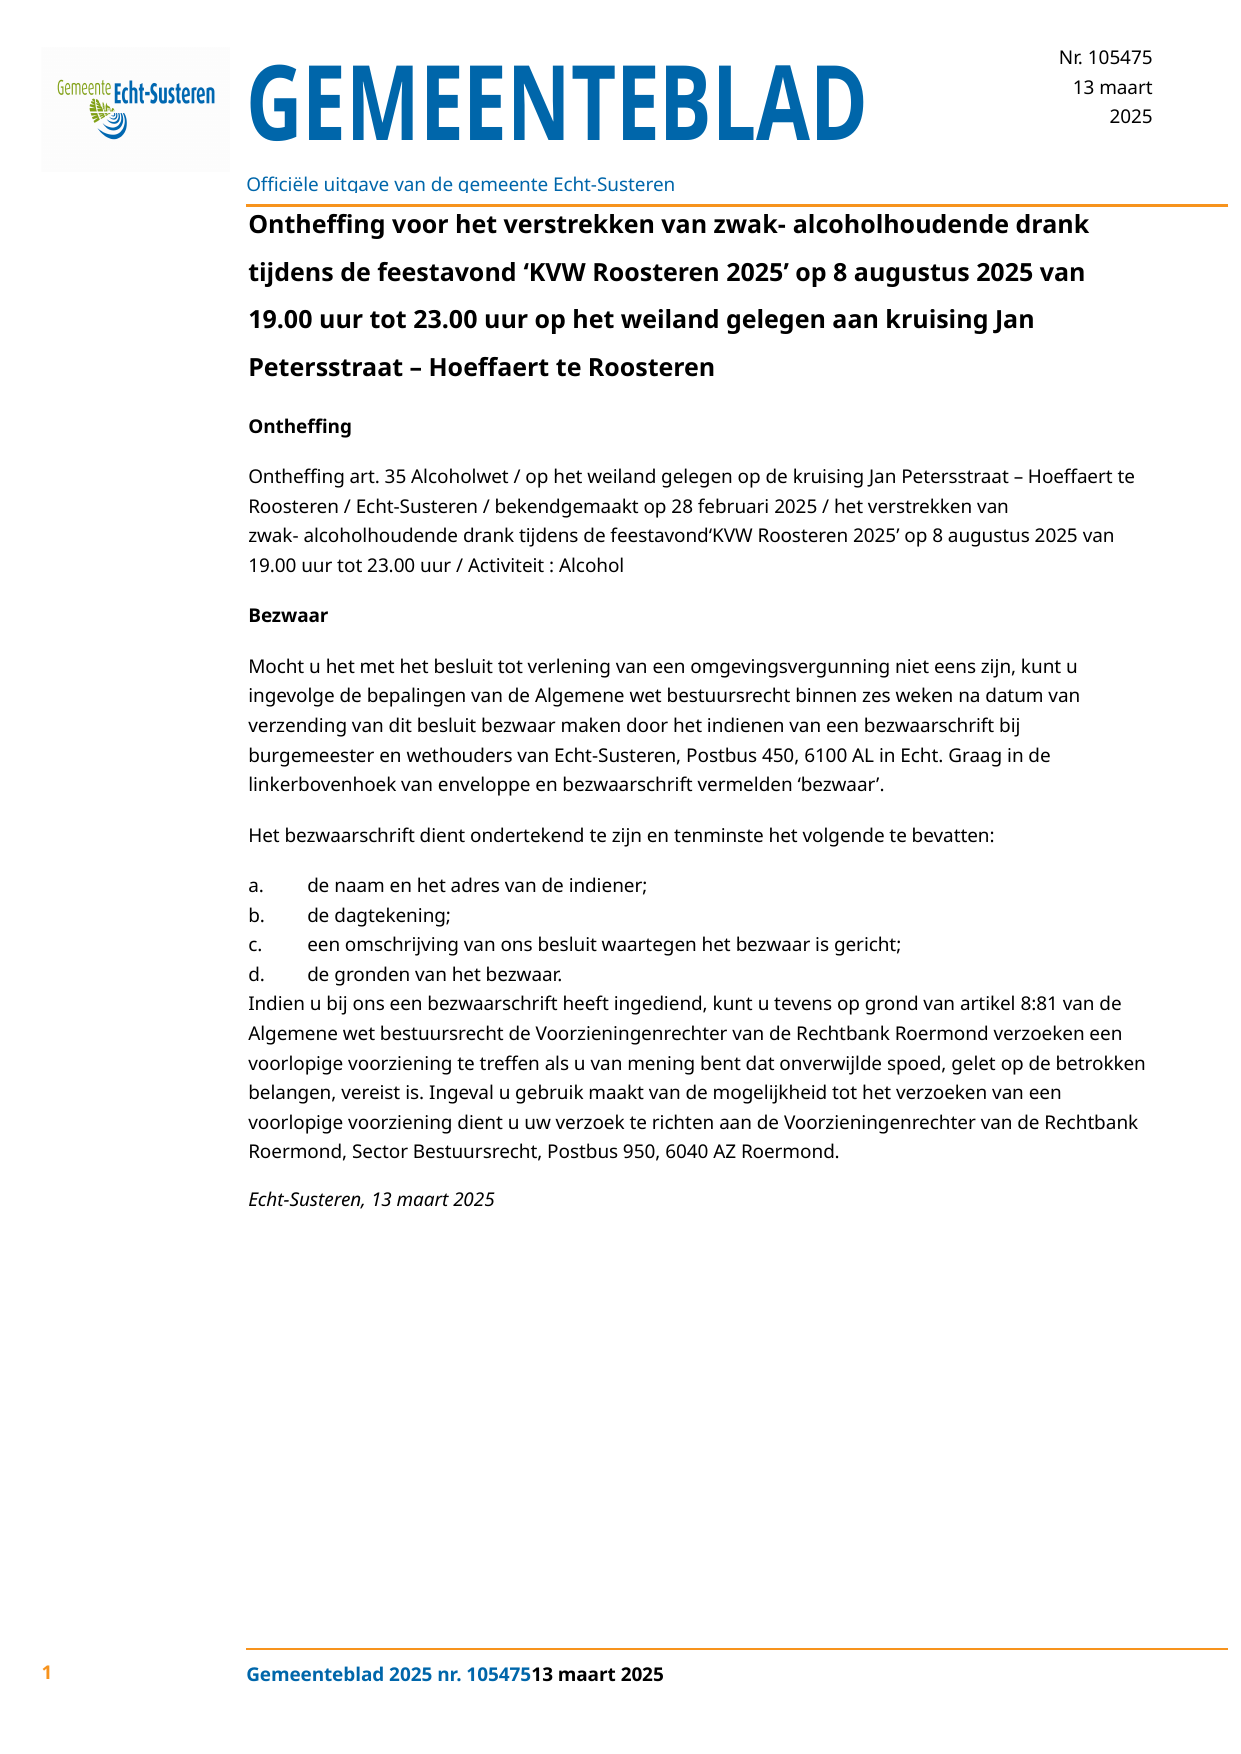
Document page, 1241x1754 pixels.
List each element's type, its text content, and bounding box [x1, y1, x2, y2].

text Mocht u het met het besluit tot verlening van een omgevingsvergunning niet eens zijn, kunt u ingevolge de bepalingen van de Algemene wet bestuursrecht binnen zes weken na datum van verzending van dit besluit bezwaar maken door het indienen van een bezwaarschrift bij burgemeester en wethouders van Echt-Susteren, Postbus 450, 6100 AL in Echt. Graag in de linkerbovenhoek van enveloppe en bezwaarschrift vermelden ‘bezwaar’. [248, 653, 1152, 797]
text Ontheffing voor het verstrekken van zwak- alcoholhoudende drank tijdens de feestavond ‘KVW Roosteren 2025’ op 8 augustus 2025 van 19.00 uur tot 23.00 uur op het weiland gelegen aan kruising Jan Petersstraat – Hoeffaert te Roosteren [248, 207, 1152, 384]
text Het bezwaarschrift dient ondertekend te zijn en tenminste het volgende te bevatten: [248, 822, 1152, 848]
text Indien u bij ons een bezwaarschrift heeft ingediend, kunt u tevens op grond van artikel 8:81 van de Algemene wet bestuursrecht de Voorzieningenrechter van de Rechtbank Roermond verzoeken een voorlopige voorziening te treffen als u van mening bent dat onverwijlde spoed, gelet op de betrokken belangen, vereist is. Ingeval u gebruik maakt van de mogelijkheid tot het verzoeken van een voorlopige voorziening dient u uw verzoek te richten aan de Voorzieningenrechter van de Rechtbank Roermond, Sector Bestuursrecht, Postbus 950, 6040 AZ Roermond. [248, 991, 1152, 1164]
text Echt-Susteren, 13 maart 2025 [248, 1186, 1152, 1212]
text Bezwaar [248, 603, 1152, 628]
list de dagtekening; [248, 902, 1152, 928]
list de naam en het adres van de indiener; [248, 872, 1152, 898]
list de gronden van het bezwaar. [248, 961, 1152, 987]
text Ontheffing art. 35 Alcoholwet / op het weiland gelegen op de kruising Jan Petersstraat – Hoeffaert te Roosteren / Echt-Susteren / bekendgemaakt op 28 februari 2025 / het verstrekken van zwak- alcoholhoudende drank tijdens de feestavond‘KVW Roosteren 2025’ op 8 augustus 2025 van 19.00 uur tot 23.00 uur / Activiteit : Alcohol [248, 463, 1152, 578]
text Ontheffing [248, 413, 1152, 439]
picture [41, 47, 231, 172]
list een omschrijving van ons besluit waartegen het bezwaar is gericht; [248, 931, 1152, 957]
